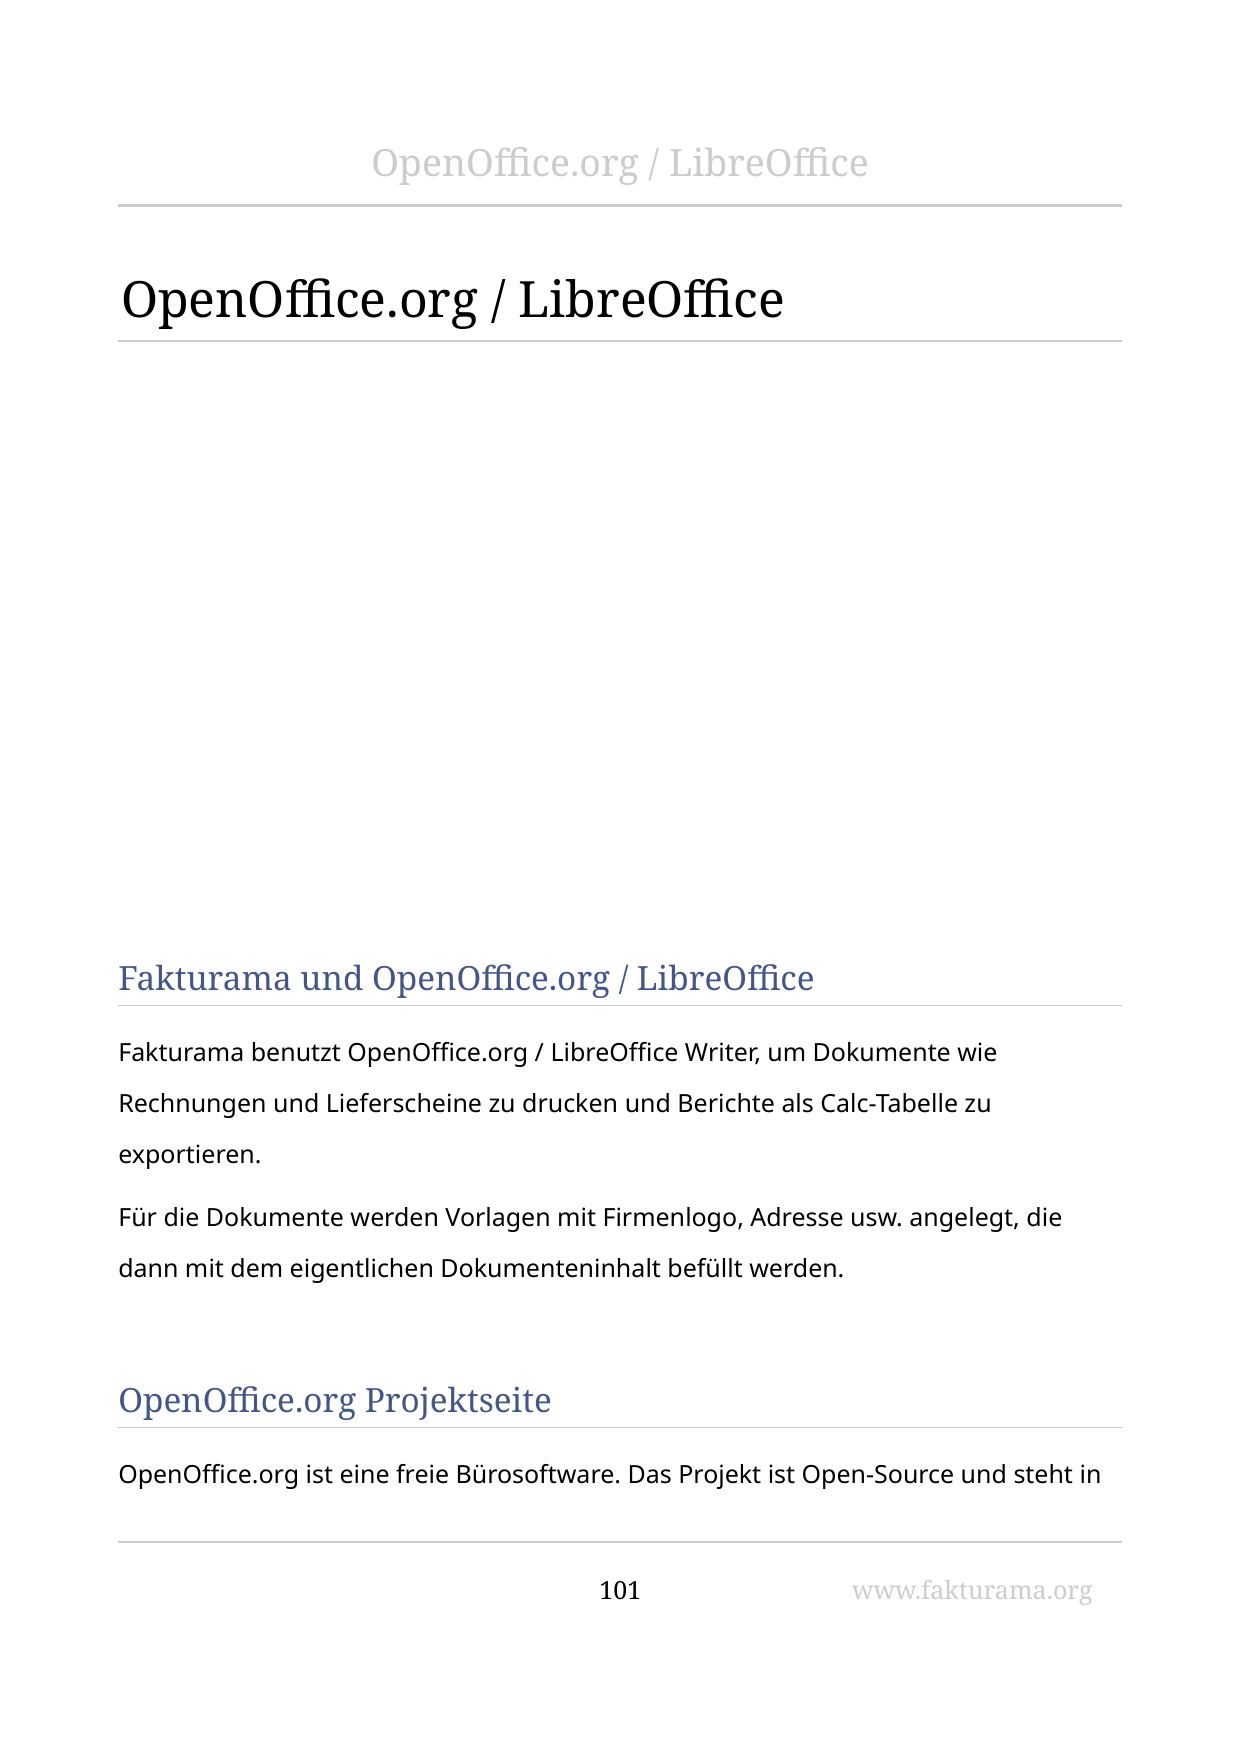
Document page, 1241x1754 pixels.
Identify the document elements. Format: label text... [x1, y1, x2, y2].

text Für die Dokumente werden Vorlagen mit Firmenlogo, Adresse usw. angelegt, die dann mit dem eigentlichen Dokumenteninhalt befüllt werden. [118, 1200, 1122, 1285]
subtitle OpenOffice.org / LibreOffice [118, 261, 1122, 340]
text Fakturama benutzt OpenOffice.org / LibreOffice Writer, um Dokumente wie Rechnungen und Lieferscheine zu drucken und Berichte als Calc-Tabelle zu exportieren. [118, 1034, 1122, 1171]
text OpenOffice.org ist eine freie Bürosoftware. Das Projekt ist Open-Source und steht in [118, 1457, 1122, 1491]
subtitle OpenOffice.org Projektseite [118, 1377, 1122, 1427]
subtitle Fakturama und OpenOffice.org / LibreOffice [118, 955, 1122, 1005]
